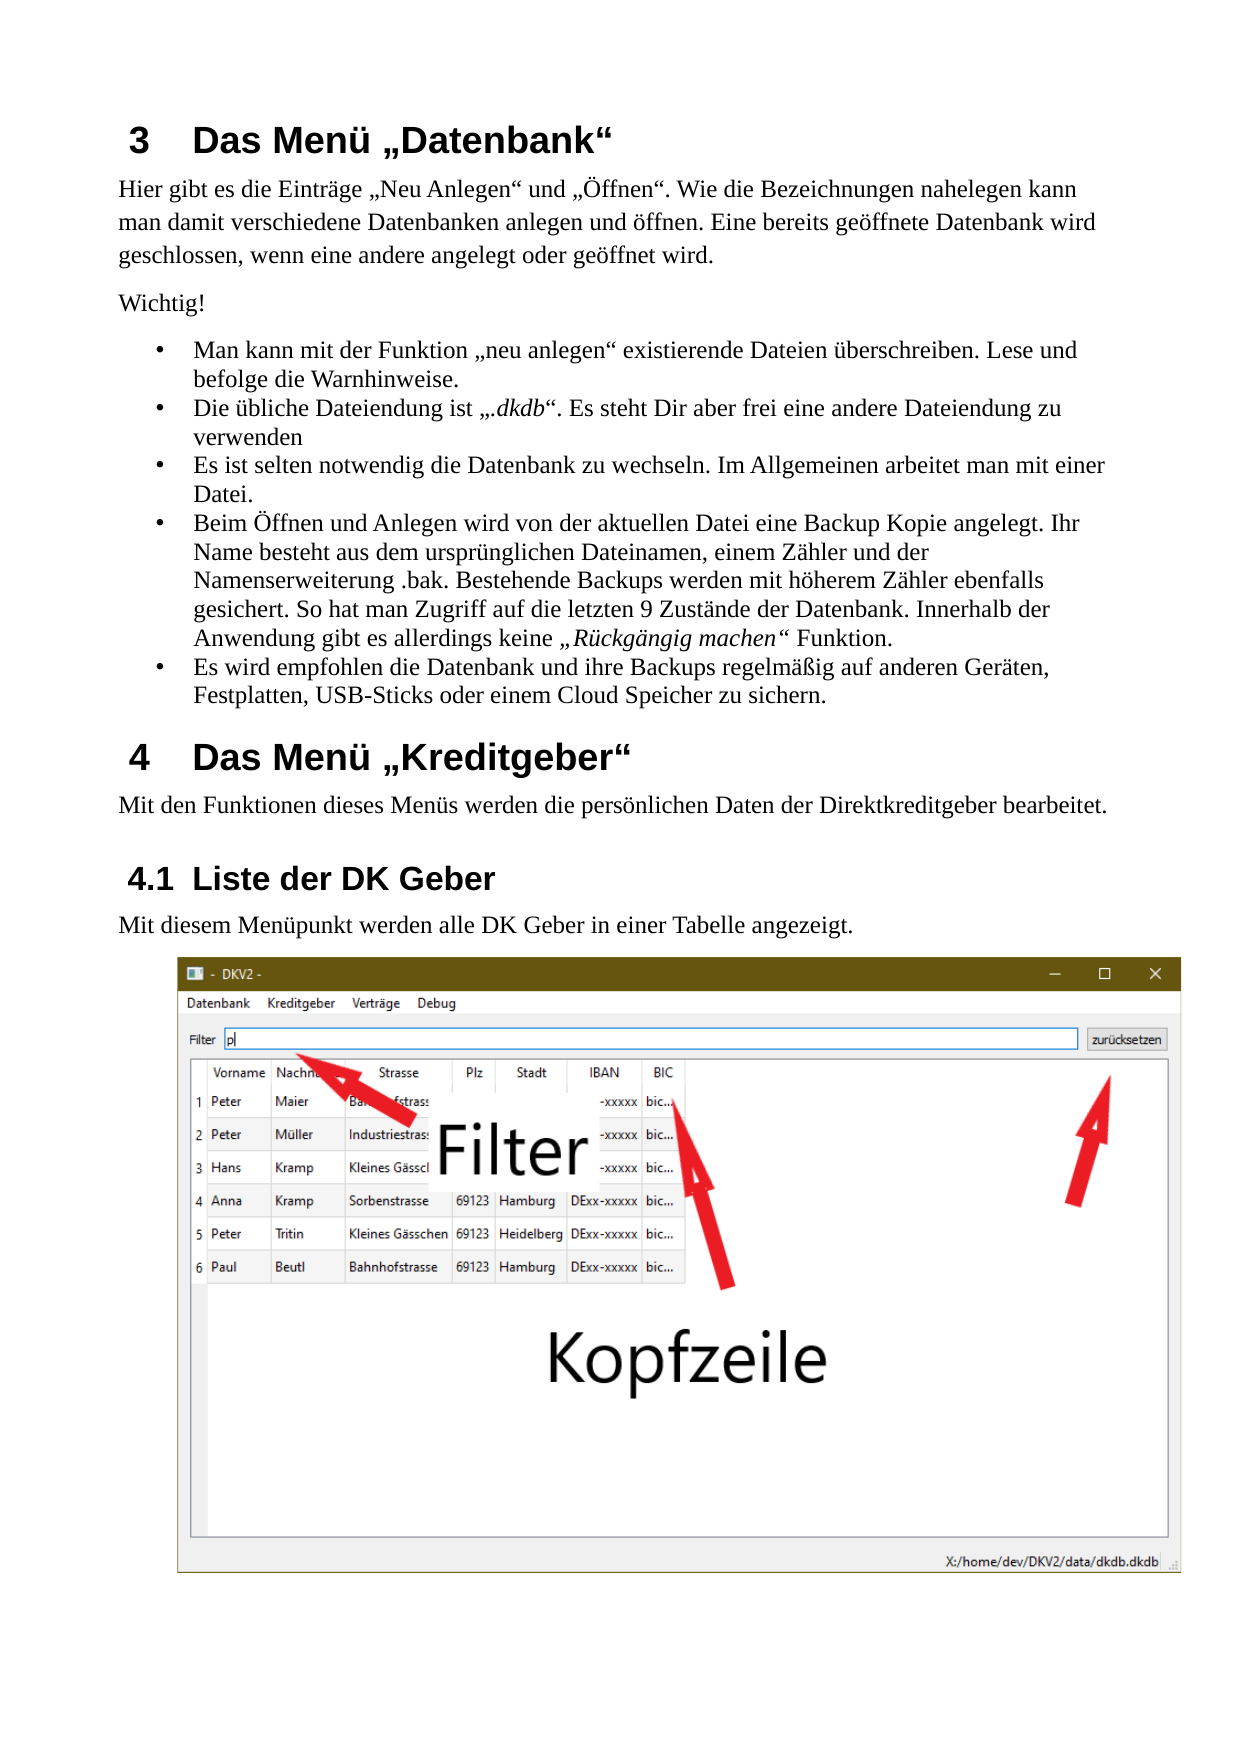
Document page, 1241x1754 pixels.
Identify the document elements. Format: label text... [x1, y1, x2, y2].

list Es wird empfohlen die Datenbank und ihre Backups regelmäßig auf anderen Geräten, Festplatten, USB-Sticks oder einem Cloud Speicher zu sichern. [156, 652, 1122, 709]
picture [177, 957, 1182, 1573]
list Beim Öffnen und Anlegen wird von der aktuellen Datei eine Backup Kopie angelegt. Ihr Name besteht aus dem ursprünglichen Dateinamen, einem Zähler und der Namenserweiterung .bak. Bestehende Backups werden mit höherem Zähler ebenfalls gesichert. So hat man Zugriff auf die letzten 9 Zustände der Datenbank. Innerhalb der Anwendung gibt es allerdings keine „Rückgängig machen“ Funktion. [156, 508, 1122, 652]
list Es ist selten notwendig die Datenbank zu wechseln. Im Allgemeinen arbeitet man mit einer Datei. [156, 451, 1122, 508]
text Mit den Funktionen dieses Menüs werden die persönlichen Daten der Direktkreditgeber bearbeitet. [118, 790, 1122, 819]
text Wichtig! [118, 288, 1122, 317]
list Die übliche Dateiendung ist „.dkdb“. Es steht Dir aber frei eine andere Dateiendung zu verwenden [156, 393, 1122, 451]
text Mit diesem Menüpunkt werden alle DK Geber in einer Tabelle angezeigt. [118, 910, 1122, 939]
subtitle Das Menü „Datenbank“ [118, 118, 1122, 162]
list Man kann mit der Funktion „neu anlegen“ existierende Dateien überschreiben. Lese und befolge die Warnhinweise. [156, 336, 1122, 393]
subtitle Das Menü „Kreditgeber“ [118, 734, 1122, 778]
subtitle Liste der DK Geber [118, 859, 1122, 897]
text Hier gibt es die Einträge „Neu Anlegen“ und „Öffnen“. Wie die Bezeichnungen nahelegen kann man damit verschiedene Datenbanken anlegen und öffnen. Eine bereits geöffnete Datenbank wird geschlossen, wenn eine andere angelegt oder geöffnet wird. [118, 174, 1122, 269]
